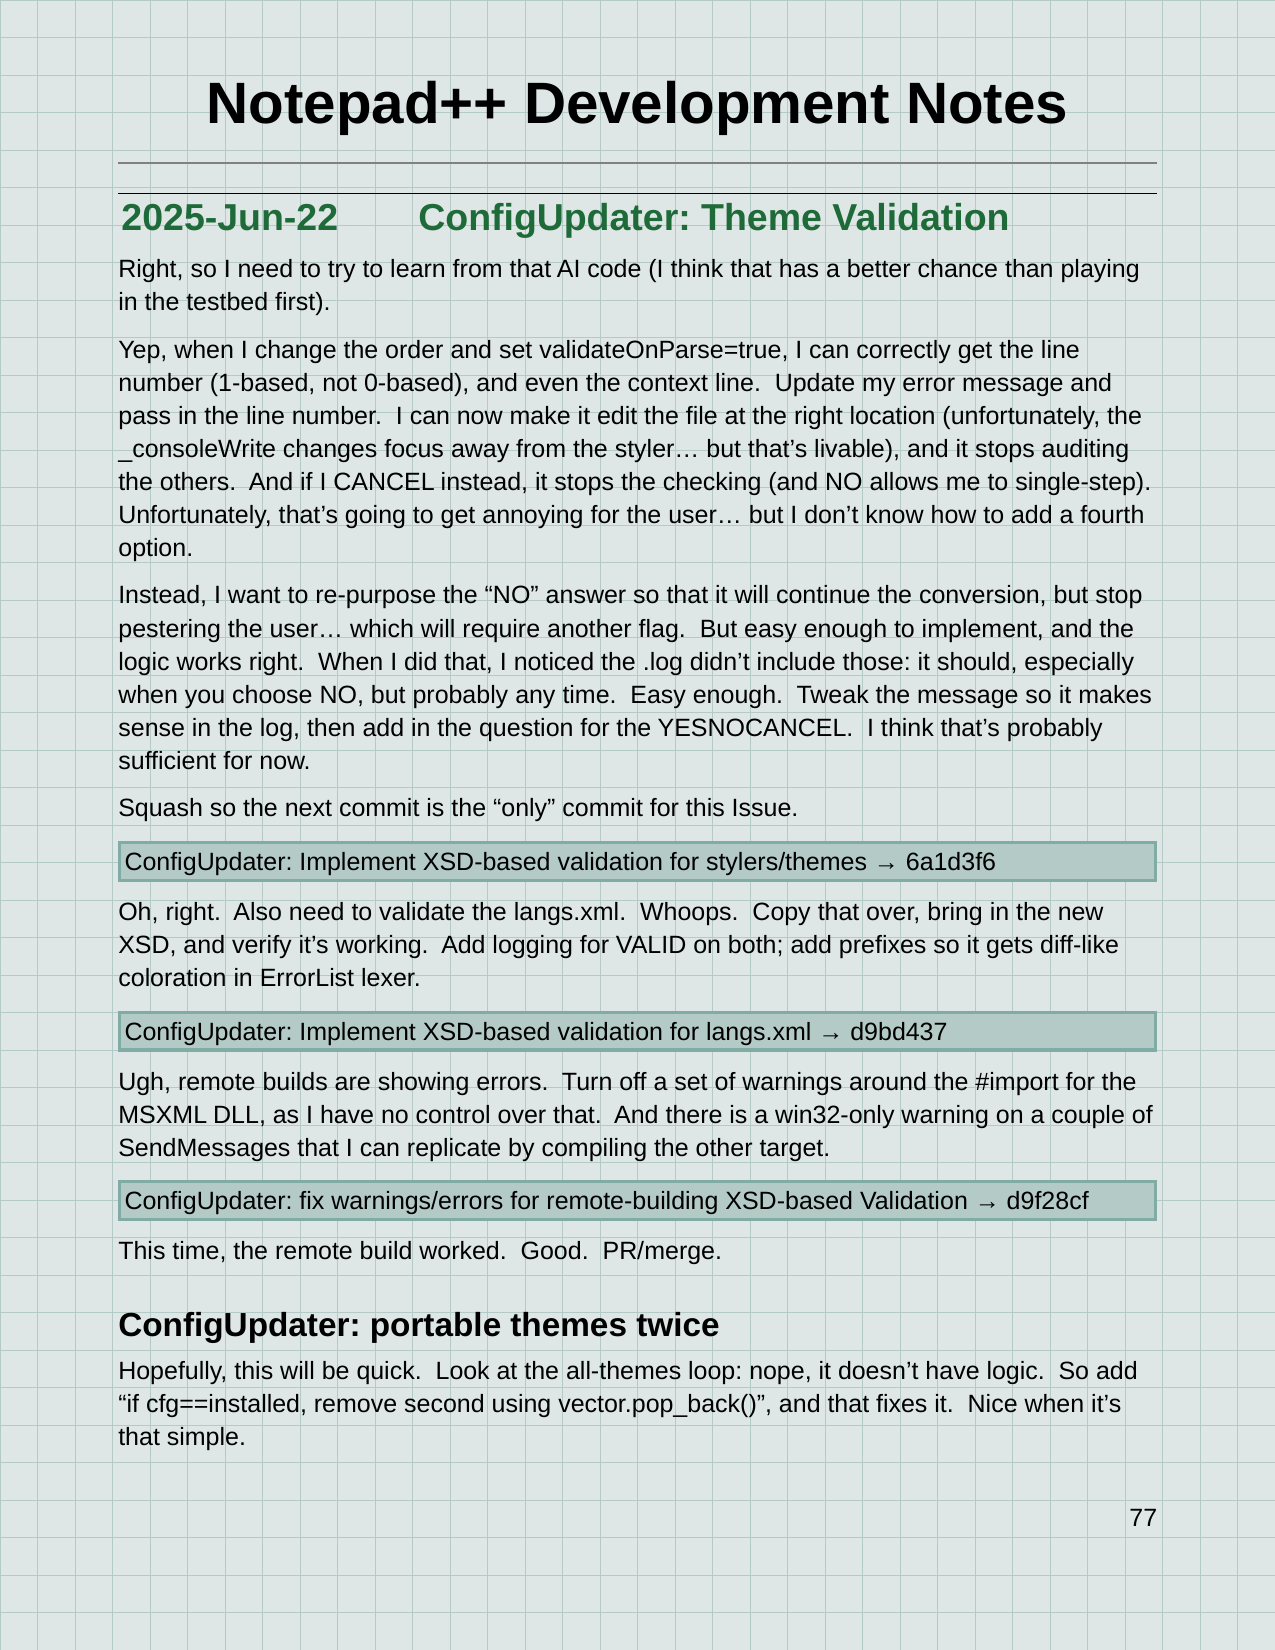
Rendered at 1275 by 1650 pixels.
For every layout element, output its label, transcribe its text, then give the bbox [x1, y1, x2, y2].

subtitle ConfigUpdater: portable themes twice [118, 1305, 1157, 1343]
text Right, so I need to try to learn from that AI code (I think that has a better chance than playing in the testbed first). [118, 254, 1157, 316]
subtitle 2025-Jun-22 ConfigUpdater: Theme Validation [118, 194, 1157, 242]
text Oh, right. Also need to validate the langs.xml. Whoops. Copy that over, bring in the new XSD, and verify it’s working. Add logging for VALID on both; add prefixes so it gets diff-like coloration in ErrorList lexer. [118, 897, 1157, 992]
text This time, the remote build worked. Good. PR/merge. [118, 1236, 1157, 1265]
text Squash so the next commit is the “only” commit for this Issue. [118, 793, 1157, 822]
text ConfigUpdater: fix warnings/errors for remote-building XSD-based Validation → d9f28cf [121, 1183, 1154, 1218]
text ConfigUpdater: Implement XSD-based validation for langs.xml → d9bd437 [121, 1014, 1154, 1048]
text Yep, when I change the order and set validateOnParse=true, I can correctly get the line number (1-based, not 0-based), and even the context line. Update my error message and pass in the line number. I can now make it edit the file at the right location (unfortunately, the _consoleWrite changes focus away from the styler… but that’s livable), and it stops auditing the others. And if I CANCEL instead, it stops the checking (and NO allows me to single-step). Unfortunately, that’s going to get annoying for the user… but I don’t know how to add a fourth option. [118, 335, 1157, 562]
text Hopefully, this will be quick. Look at the all-themes loop: nope, it doesn’t have logic. So add “if cfg==installed, remove second using vector.pop_back()”, and that fixes it. Nice when it’s that simple. [118, 1356, 1157, 1450]
text ConfigUpdater: Implement XSD-based validation for stylers/themes → 6a1d3f6 [121, 844, 1154, 879]
text Ugh, remote builds are showing errors. Turn off a set of warnings around the #import for the MSXML DLL, as I have no control over that. And there is a win32-only warning on a couple of SendMessages that I can replicate by compiling the other target. [118, 1067, 1157, 1161]
text Instead, I want to re-purpose the “NO” answer so that it will continue the conversion, but stop pestering the user… which will require another flag. But easy enough to implement, and the logic works right. When I did that, I noticed the .log didn’t include those: it should, especially when you choose NO, but probably any time. Easy enough. Tweak the message so it makes sense in the log, then add in the question for the YESNOCANCEL. I think that’s probably sufficient for now. [118, 581, 1157, 774]
